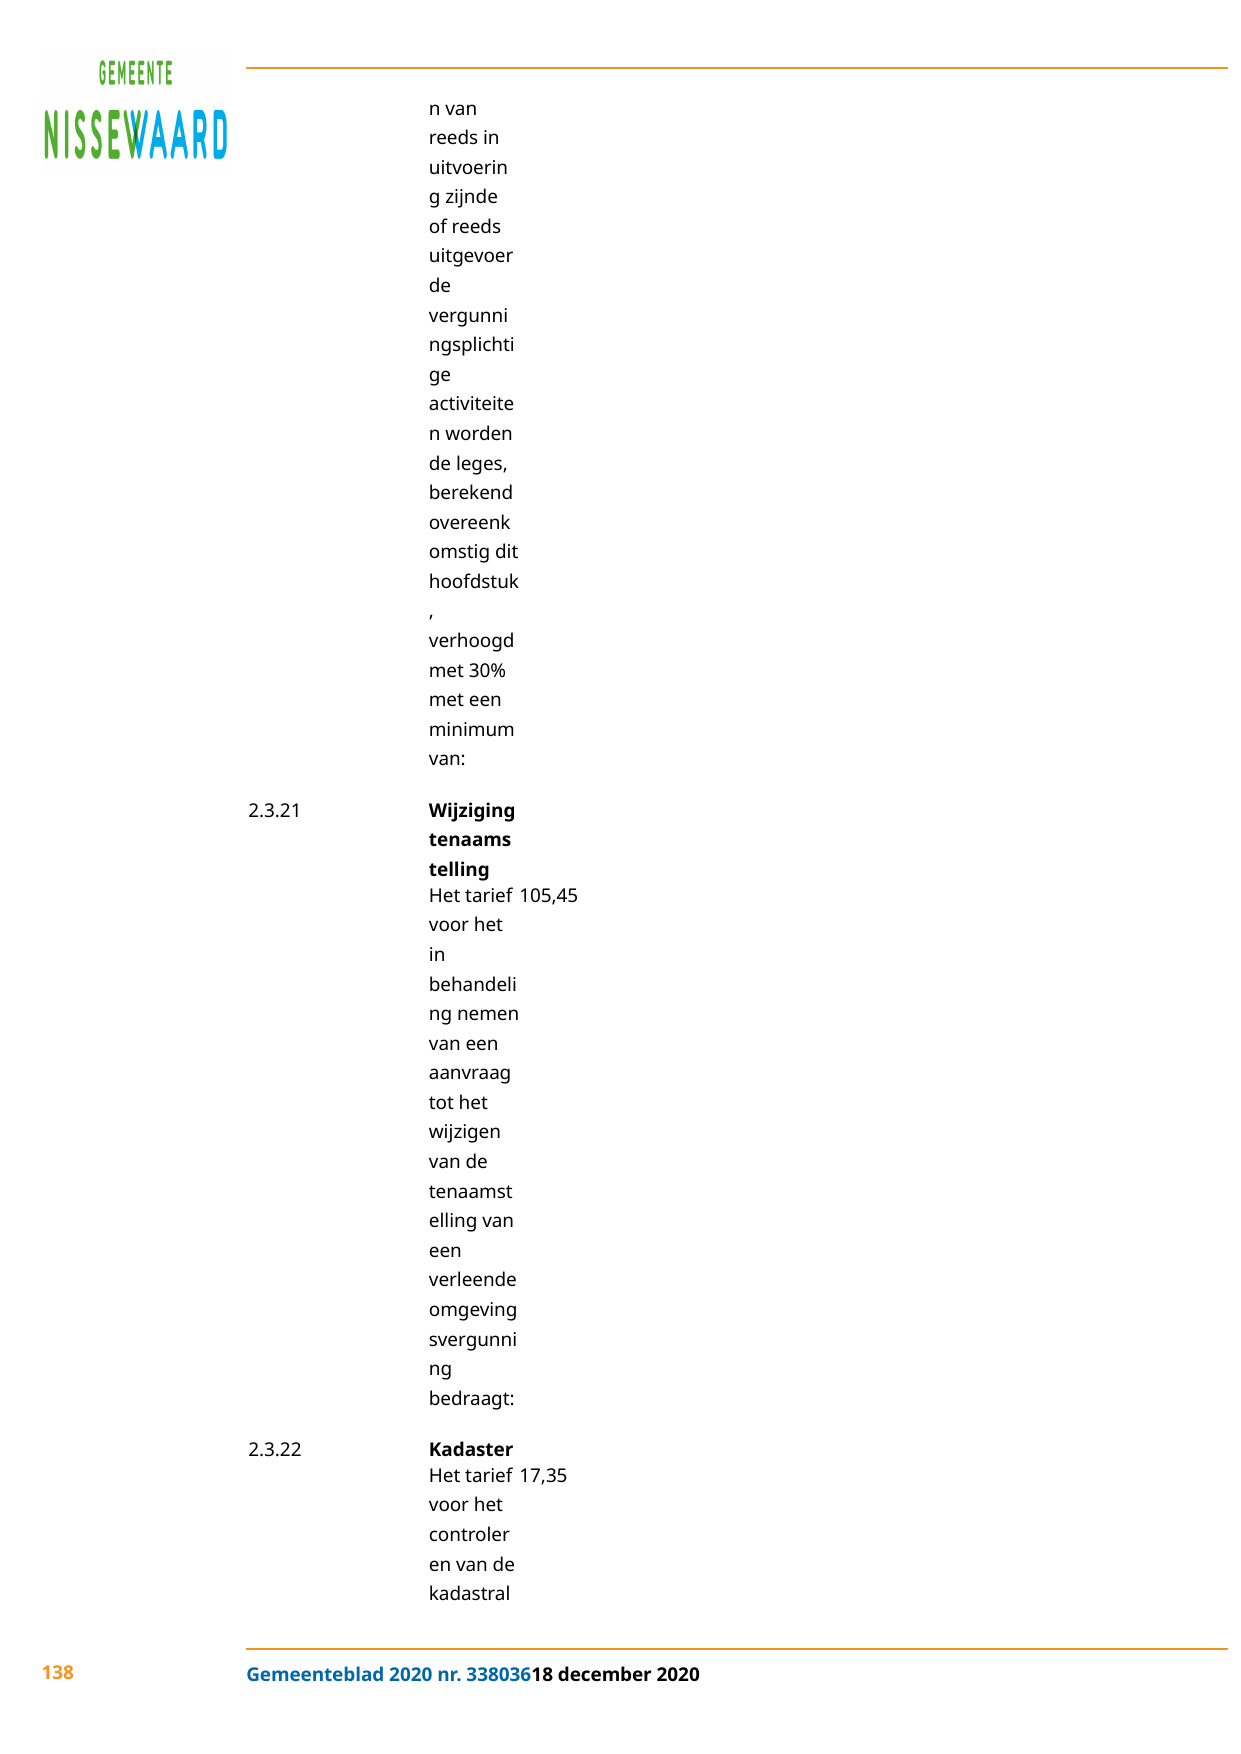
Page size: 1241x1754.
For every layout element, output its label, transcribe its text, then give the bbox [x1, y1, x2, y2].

table_cell [519, 1436, 609, 1462]
table_cell [248, 1462, 338, 1606]
table_cell [338, 771, 429, 797]
table_cell 2.3.22 [248, 1436, 338, 1462]
table_cell [519, 771, 609, 797]
table_cell [338, 1436, 429, 1462]
table_cell 105,45 [519, 882, 609, 1411]
table_cell Het tarief voor het controleren van de kadastral [429, 1462, 519, 1606]
table_cell 17,35 [519, 1462, 609, 1606]
picture [41, 47, 231, 172]
table_cell [429, 771, 519, 797]
table_cell 2.3.21 [248, 797, 338, 882]
table_cell [338, 882, 429, 1411]
table_cell [519, 95, 609, 771]
table_cell Het tarief voor het in behandeling nemen van een aanvraag tot het wijzigen van de tenaamstelling van een verleende omgevingsvergunning bedraagt: [429, 882, 519, 1411]
table_cell [519, 1411, 609, 1436]
table_cell Wijziging tenaamstelling [429, 797, 519, 882]
table_cell [248, 882, 338, 1411]
table_cell [338, 1411, 429, 1436]
table_cell [338, 1462, 429, 1606]
table_cell [248, 1411, 338, 1436]
table_cell n van reeds in uitvoering zijnde of reeds uitgevoerde vergunningsplichtige activiteiten worden de leges, berekend overeenkomstig dit hoofdstuk, verhoogd met 30% met een minimum van: [429, 95, 519, 771]
table_cell [429, 1411, 519, 1436]
table_cell [248, 771, 338, 797]
table_cell [338, 797, 429, 882]
table_cell [248, 95, 338, 771]
table_cell [338, 95, 429, 771]
table_cell [519, 797, 609, 882]
table_cell Kadaster [429, 1436, 519, 1462]
